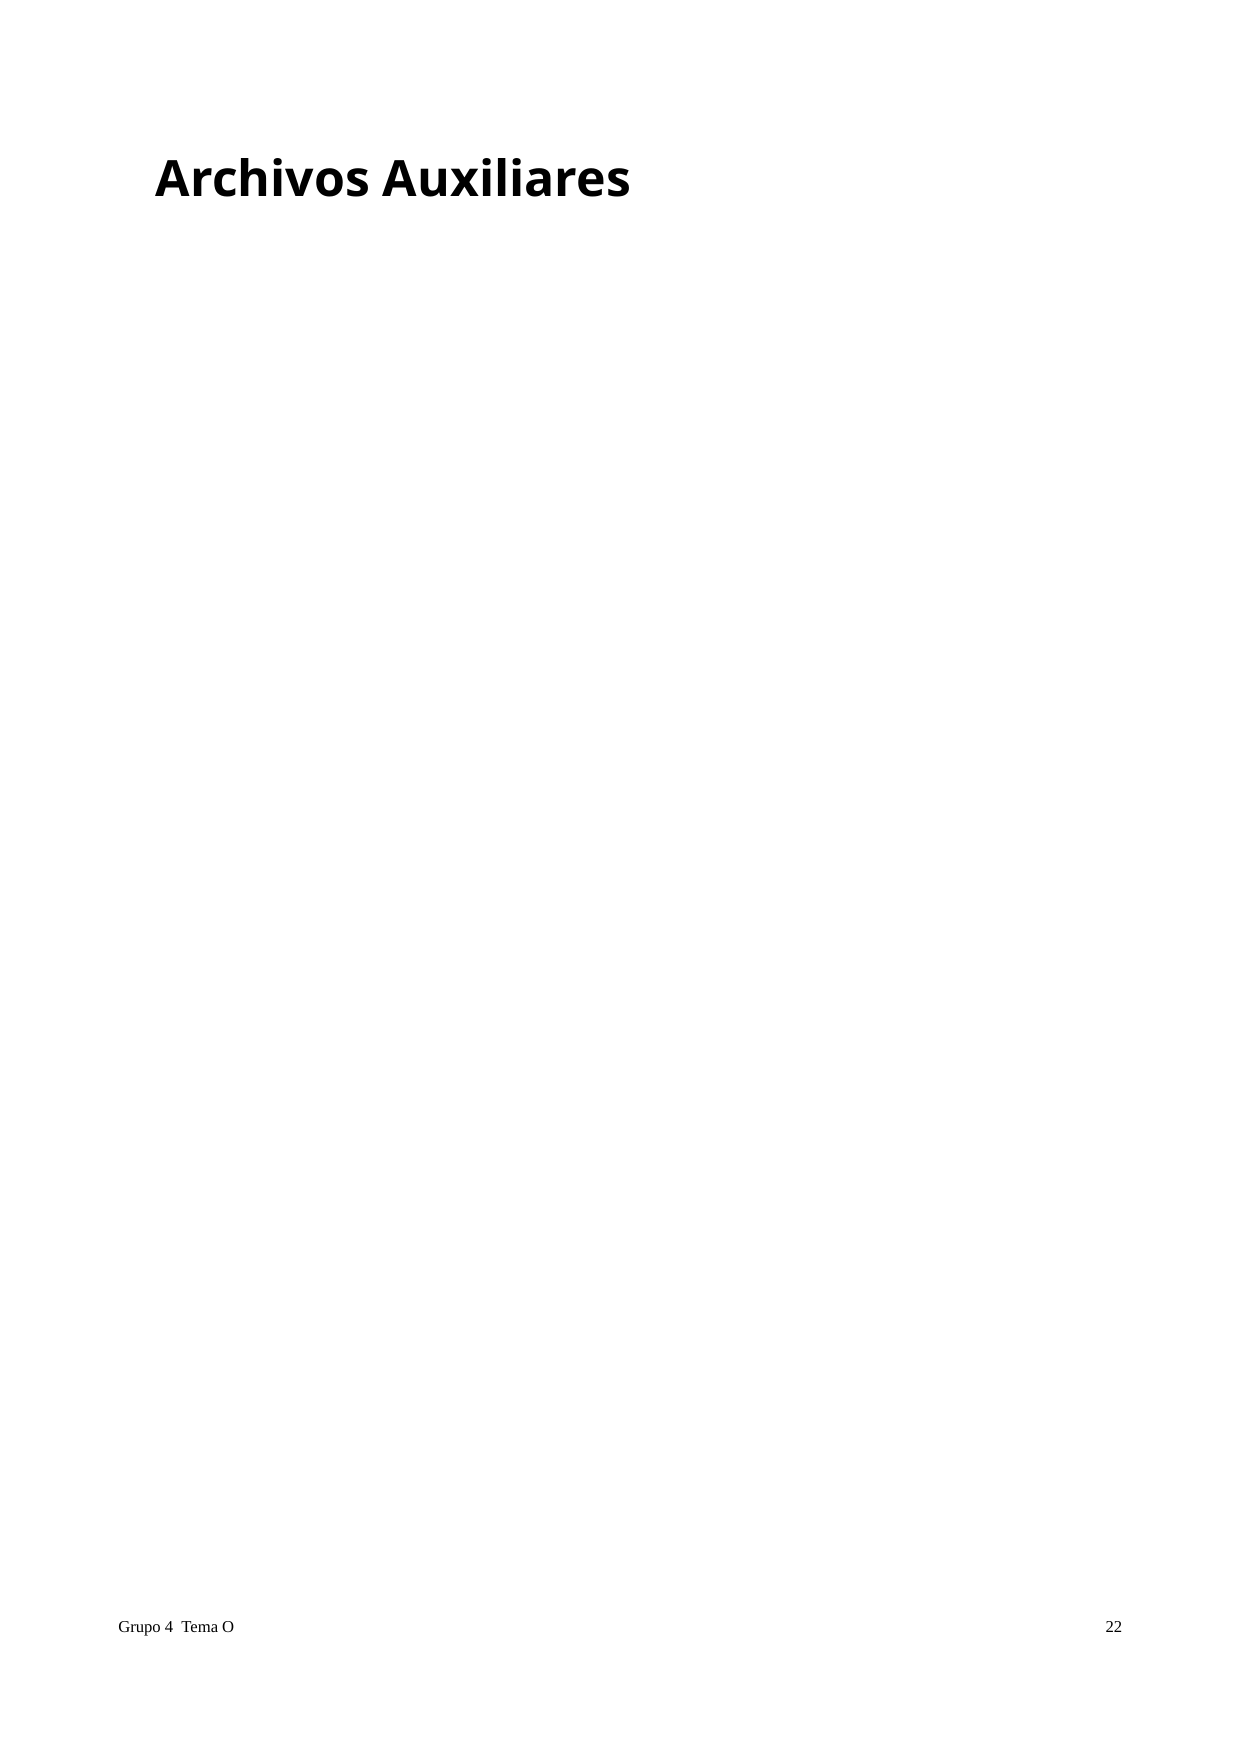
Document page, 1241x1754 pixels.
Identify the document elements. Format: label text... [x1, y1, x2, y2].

subtitle Archivos Auxiliares [156, 143, 1122, 211]
